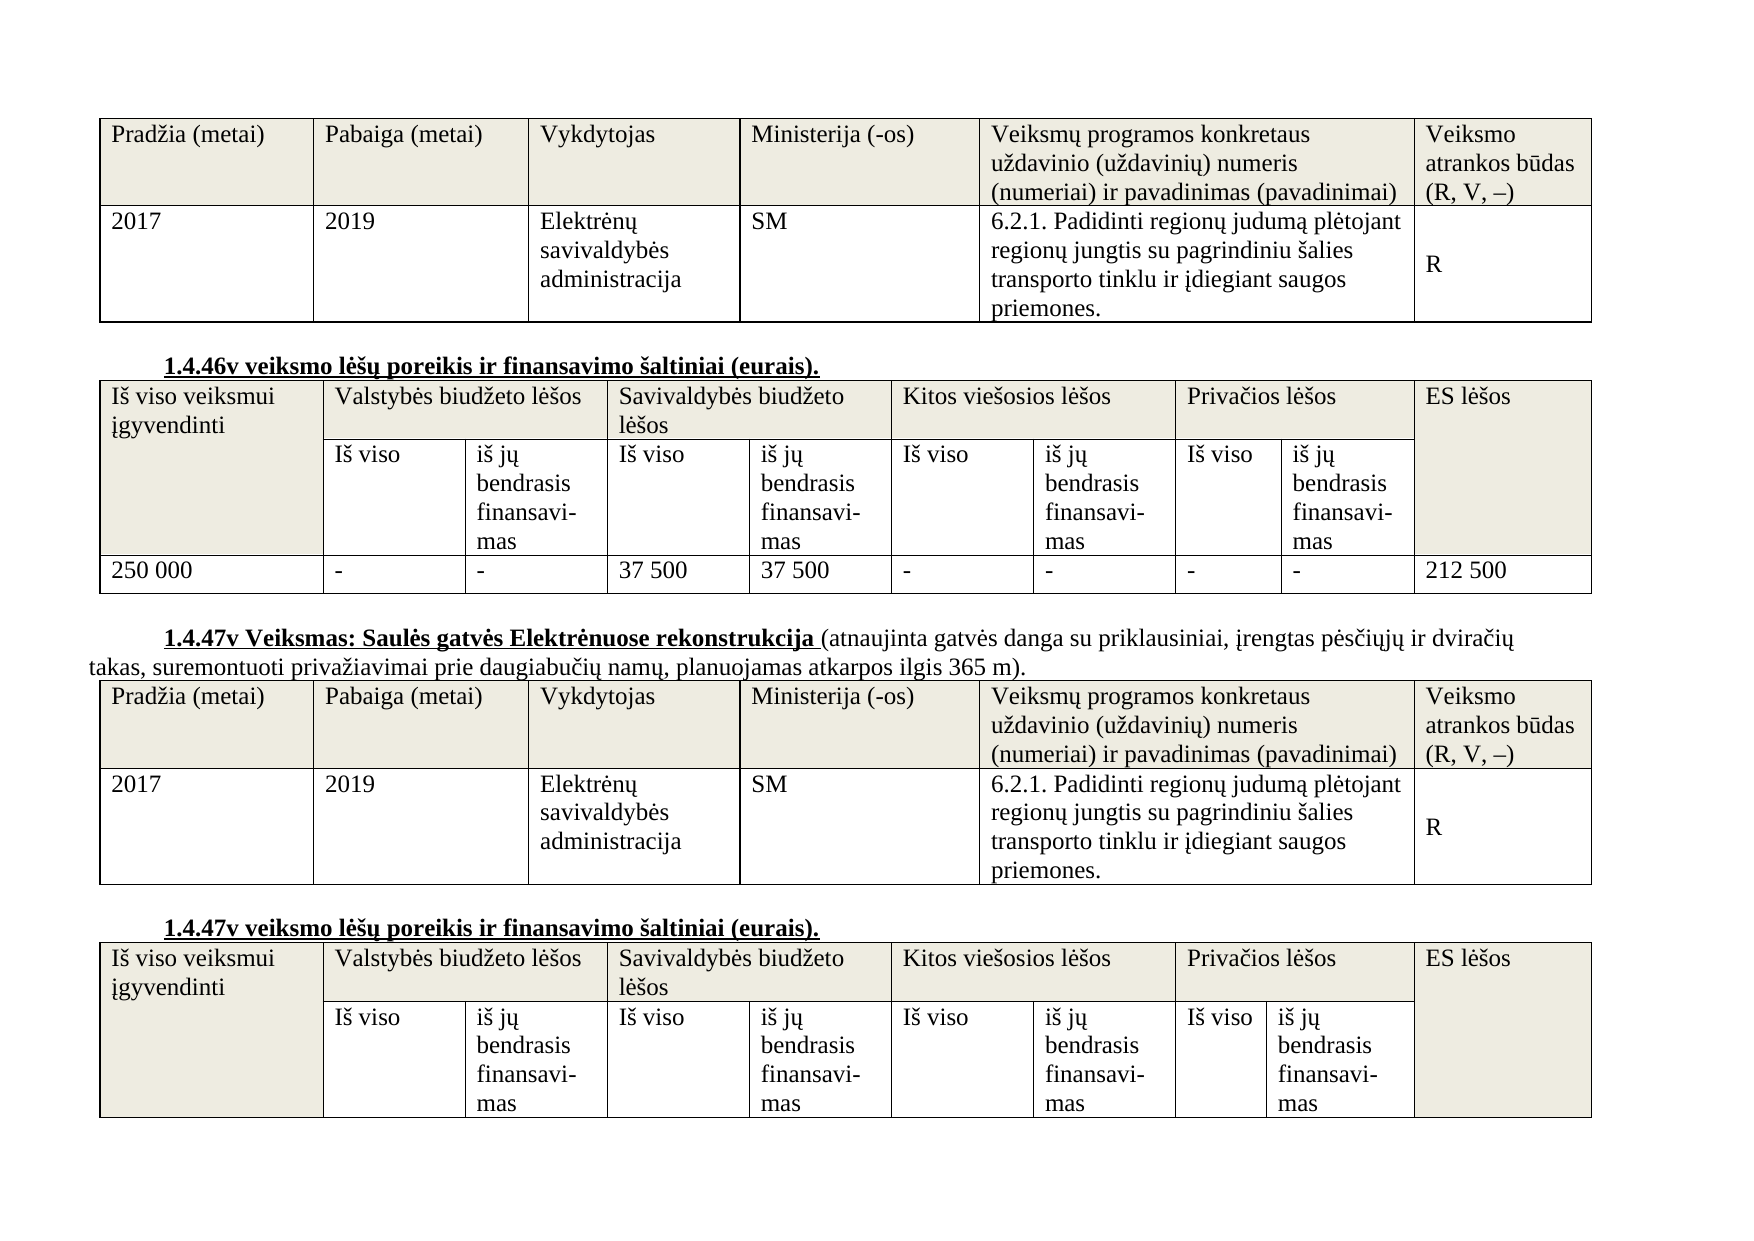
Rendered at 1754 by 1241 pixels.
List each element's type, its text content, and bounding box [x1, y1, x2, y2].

table_cell - [1282, 556, 1414, 593]
table_cell 2017 [101, 206, 313, 321]
table_cell iš jų bendrasis finansavi- mas [466, 1002, 607, 1117]
table_cell 250 000 [101, 556, 323, 593]
table_header Iš viso veiksmui įgyvendinti [101, 381, 323, 554]
table_header Kitos viešosios lėšos [892, 943, 1175, 1001]
table_cell - [892, 556, 1033, 593]
text 1.4.47v veiksmo lėšų poreikis ir finansavimo šaltiniai (eurais). [89, 913, 1577, 942]
table_header Pabaiga (metai) [314, 681, 528, 768]
table_header Pradžia (metai) [101, 119, 313, 205]
table_cell Elektrėnų savivaldybės administracija [529, 769, 739, 884]
table_header Savivaldybės biudžeto lėšos [608, 381, 891, 438]
table_cell 212 500 [1415, 556, 1591, 593]
text 1.4.46v veiksmo lėšų poreikis ir finansavimo šaltiniai (eurais). [89, 351, 1577, 380]
table_cell iš jų bendrasis finansavi- mas [750, 440, 891, 554]
table_header Privačios lėšos [1176, 381, 1414, 438]
table_cell - [1034, 556, 1175, 593]
table_header Iš viso veiksmui įgyvendinti [101, 943, 323, 1117]
table_cell 6.2.1. Padidinti regionų judumą plėtojant regionų jungtis su pagrindiniu šalies transporto tinklu ir įdiegiant saugos priemones. [980, 769, 1414, 884]
table_cell R [1415, 769, 1591, 884]
table_header Pradžia (metai) [101, 681, 313, 768]
table_header Privačios lėšos [1176, 943, 1414, 1001]
table_cell Iš viso [324, 440, 465, 554]
table_header Valstybės biudžeto lėšos [324, 381, 607, 438]
table_header Veiksmo atrankos būdas (R, V, –) [1415, 119, 1591, 205]
table_header Veiksmų programos konkretaus uždavinio (uždavinių) numeris (numeriai) ir pavadinimas (pavadinimai) [980, 119, 1414, 205]
table_header Savivaldybės biudžeto lėšos [608, 943, 891, 1001]
table_cell - [466, 556, 607, 593]
table_cell Elektrėnų savivaldybės administracija [529, 206, 739, 321]
table_cell Iš viso [324, 1002, 465, 1117]
table_header Veiksmų programos konkretaus uždavinio (uždavinių) numeris (numeriai) ir pavadinimas (pavadinimai) [980, 681, 1414, 768]
table_header Vykdytojas [529, 119, 739, 205]
table_cell 2019 [314, 206, 528, 321]
table_cell 2017 [101, 769, 313, 884]
table_cell iš jų bendrasis finansavi- mas [1034, 440, 1175, 554]
table_cell iš jų bendrasis finansavi- mas [466, 440, 607, 554]
table_header Kitos viešosios lėšos [892, 381, 1175, 438]
table_cell Iš viso [1176, 1002, 1266, 1117]
table_header Ministerija (-os) [741, 681, 979, 768]
table_cell Iš viso [608, 440, 749, 554]
table_cell SM [741, 769, 979, 884]
table_cell iš jų bendrasis finansavi- mas [1034, 1002, 1175, 1117]
table_header Valstybės biudžeto lėšos [324, 943, 607, 1001]
table_cell iš jų bendrasis finansavi- mas [1267, 1002, 1414, 1117]
table_cell Iš viso [1176, 440, 1281, 554]
table_cell Iš viso [892, 1002, 1033, 1117]
table_cell Iš viso [892, 440, 1033, 554]
table_cell iš jų bendrasis finansavi- mas [1282, 440, 1414, 554]
table_cell R [1415, 206, 1591, 321]
table_cell Iš viso [608, 1002, 749, 1117]
table_cell SM [741, 206, 979, 321]
table_cell iš jų bendrasis finansavi- mas [750, 1002, 891, 1117]
table_header Veiksmo atrankos būdas (R, V, –) [1415, 681, 1591, 768]
table_header Vykdytojas [529, 681, 739, 768]
table_cell 37 500 [608, 556, 749, 593]
table_header Ministerija (-os) [741, 119, 979, 205]
table_cell 2019 [314, 769, 528, 884]
table_cell 37 500 [750, 556, 891, 593]
table_cell - [324, 556, 465, 593]
table_cell - [1176, 556, 1281, 593]
text 1.4.47v Veiksmas: Saulės gatvės Elektrėnuose rekonstrukcija (atnaujinta gatvės danga su priklausiniai, įrengtas pėsčiųjų ir dviračių takas, suremontuoti privažiavimai prie daugiabučių namų, planuojamas atkarpos ilgis 365 m). [89, 623, 1577, 680]
table_header ES lėšos [1415, 381, 1591, 554]
table_header Pabaiga (metai) [314, 119, 528, 205]
table_header ES lėšos [1415, 943, 1591, 1117]
table_cell 6.2.1. Padidinti regionų judumą plėtojant regionų jungtis su pagrindiniu šalies transporto tinklu ir įdiegiant saugos priemones. [980, 206, 1414, 321]
